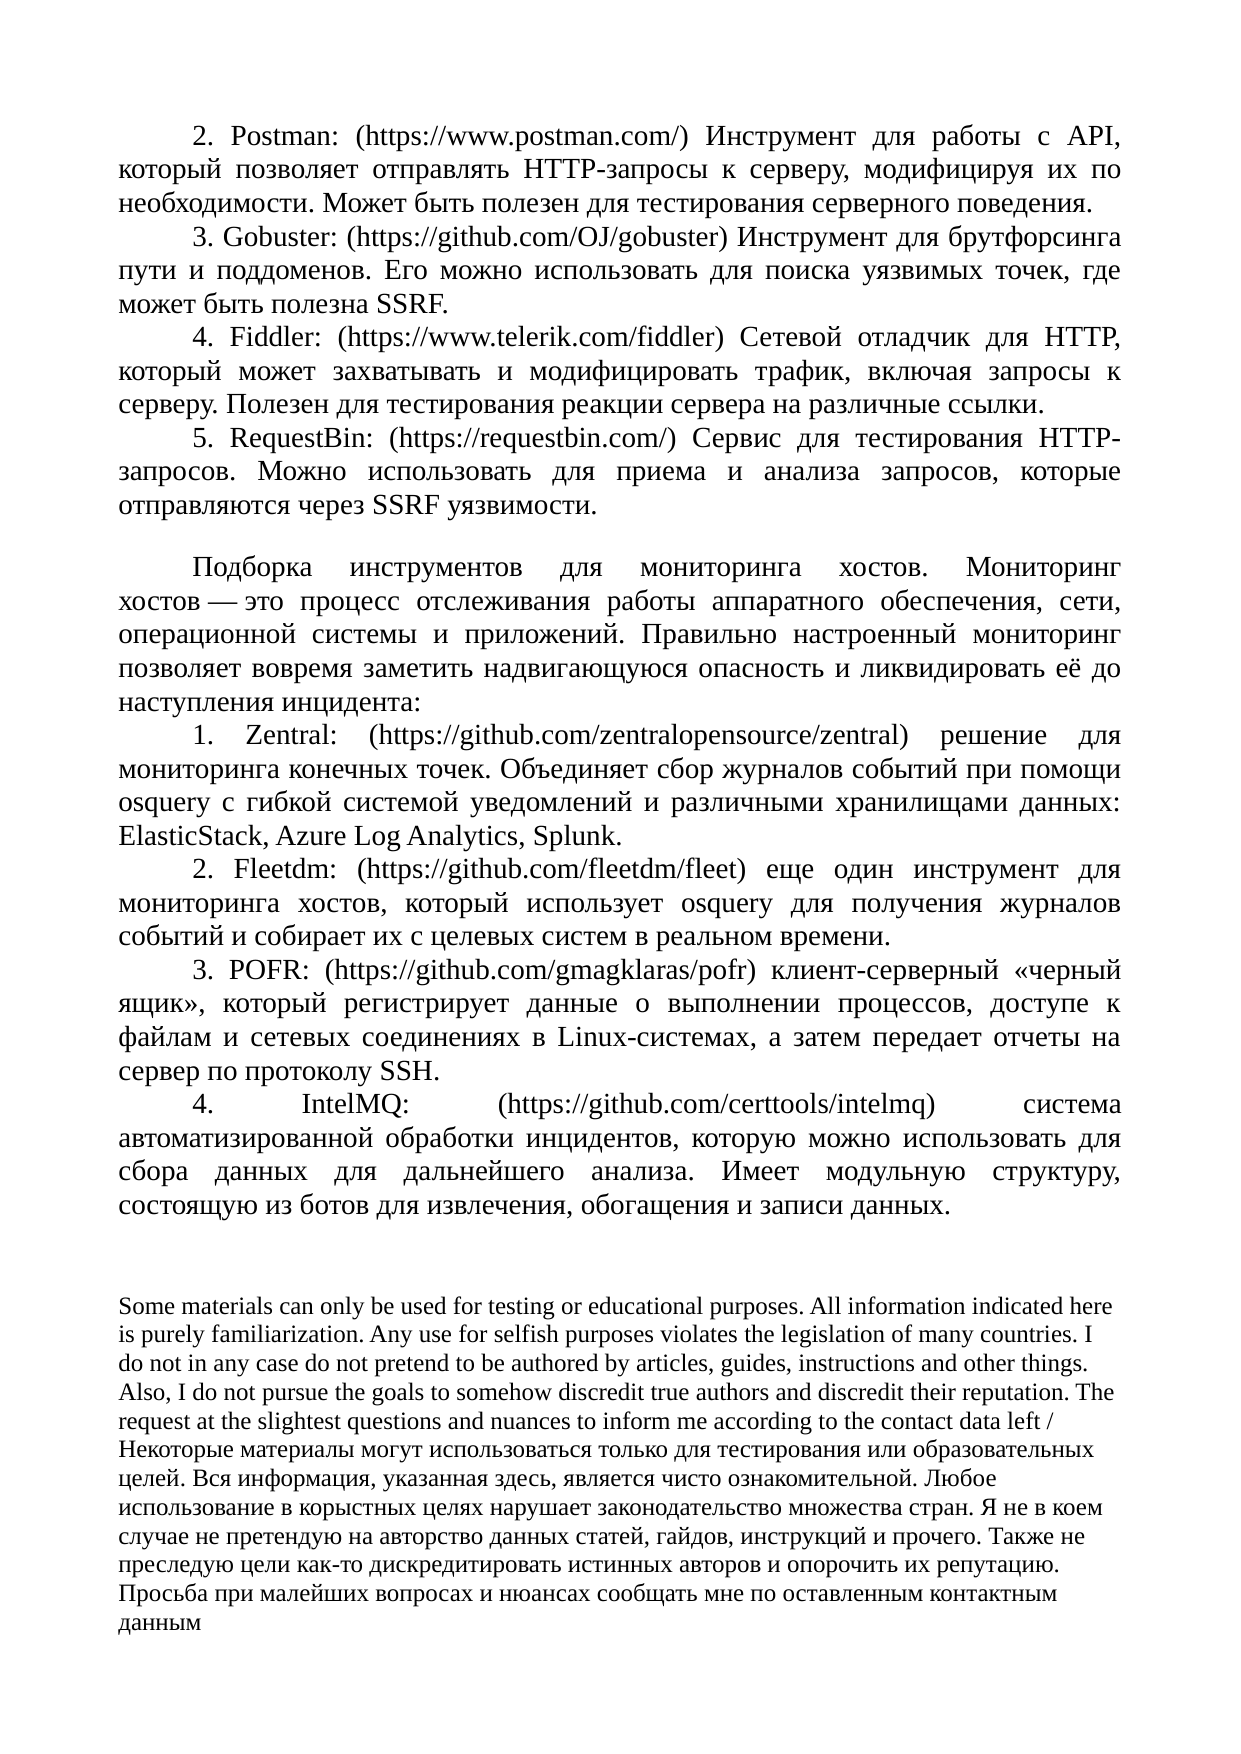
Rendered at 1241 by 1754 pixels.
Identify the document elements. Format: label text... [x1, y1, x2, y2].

text 1. Zentral: (https://github.com/zentralopensource/zentral) решение для мониторинга конечных точек. Объединяет сбор журналов событий при помощи osquery с гибкой системой уведомлений и различными хранилищами данных: ElasticStack, Azure Log Analytics, Splunk. [118, 717, 1122, 851]
text 4. Fiddler: (https://www.telerik.com/fiddler) Сетевой отладчик для HTTP, который может захватывать и модифицировать трафик, включая запросы к серверу. Полезен для тестирования реакции сервера на различные ссылки. [118, 319, 1122, 420]
text 5. RequestBin: (https://requestbin.com/) Сервис для тестирования HTTP-запросов. Можно использовать для приема и анализа запросов, которые отправляются через SSRF уязвимости. [118, 420, 1122, 521]
text 4. IntelMQ: (https://github.com/certtools/intelmq) система автоматизированной обработки инцидентов, которую можно использовать для сбора данных для дальнейшего анализа. Имеет модульную структуру, состоящую из ботов для извлечения, обогащения и записи данных. [118, 1086, 1122, 1220]
text Подборка инструментов для мониторинга хостов. Мониторинг хостов — это процесс отслеживания работы аппаратного обеспечения, сети, операционной системы и приложений. Правильно настроенный мониторинг позволяет вовремя заметить надвигающуюся опасность и ликвидировать её до наступления инцидента: [118, 549, 1122, 717]
text 2. Fleetdm: (https://github.com/fleetdm/fleet) еще один инструмент для мониторинга хостов, который использует osquery для получения журналов событий и собирает их с целевых систем в реальном времени. [118, 851, 1122, 952]
text 3. POFR: (https://github.com/gmagklaras/pofr) клиент-серверный «черный ящик», который регистрирует данные о выполнении процессов, доступе к файлам и сетевых соединениях в Linux-системах, а затем передает отчеты на сервер по протоколу SSH. [118, 952, 1122, 1086]
text 3. Gobuster: (https://github.com/OJ/gobuster) Инструмент для брутфорсинга пути и поддоменов. Его можно использовать для поиска уязвимых точек, где может быть полезна SSRF. [118, 219, 1122, 319]
text 2. Postman: (https://www.postman.com/) Инструмент для работы с API, который позволяет отправлять HTTP-запросы к серверу, модифицируя их по необходимости. Может быть полезен для тестирования серверного поведения. [118, 118, 1122, 219]
